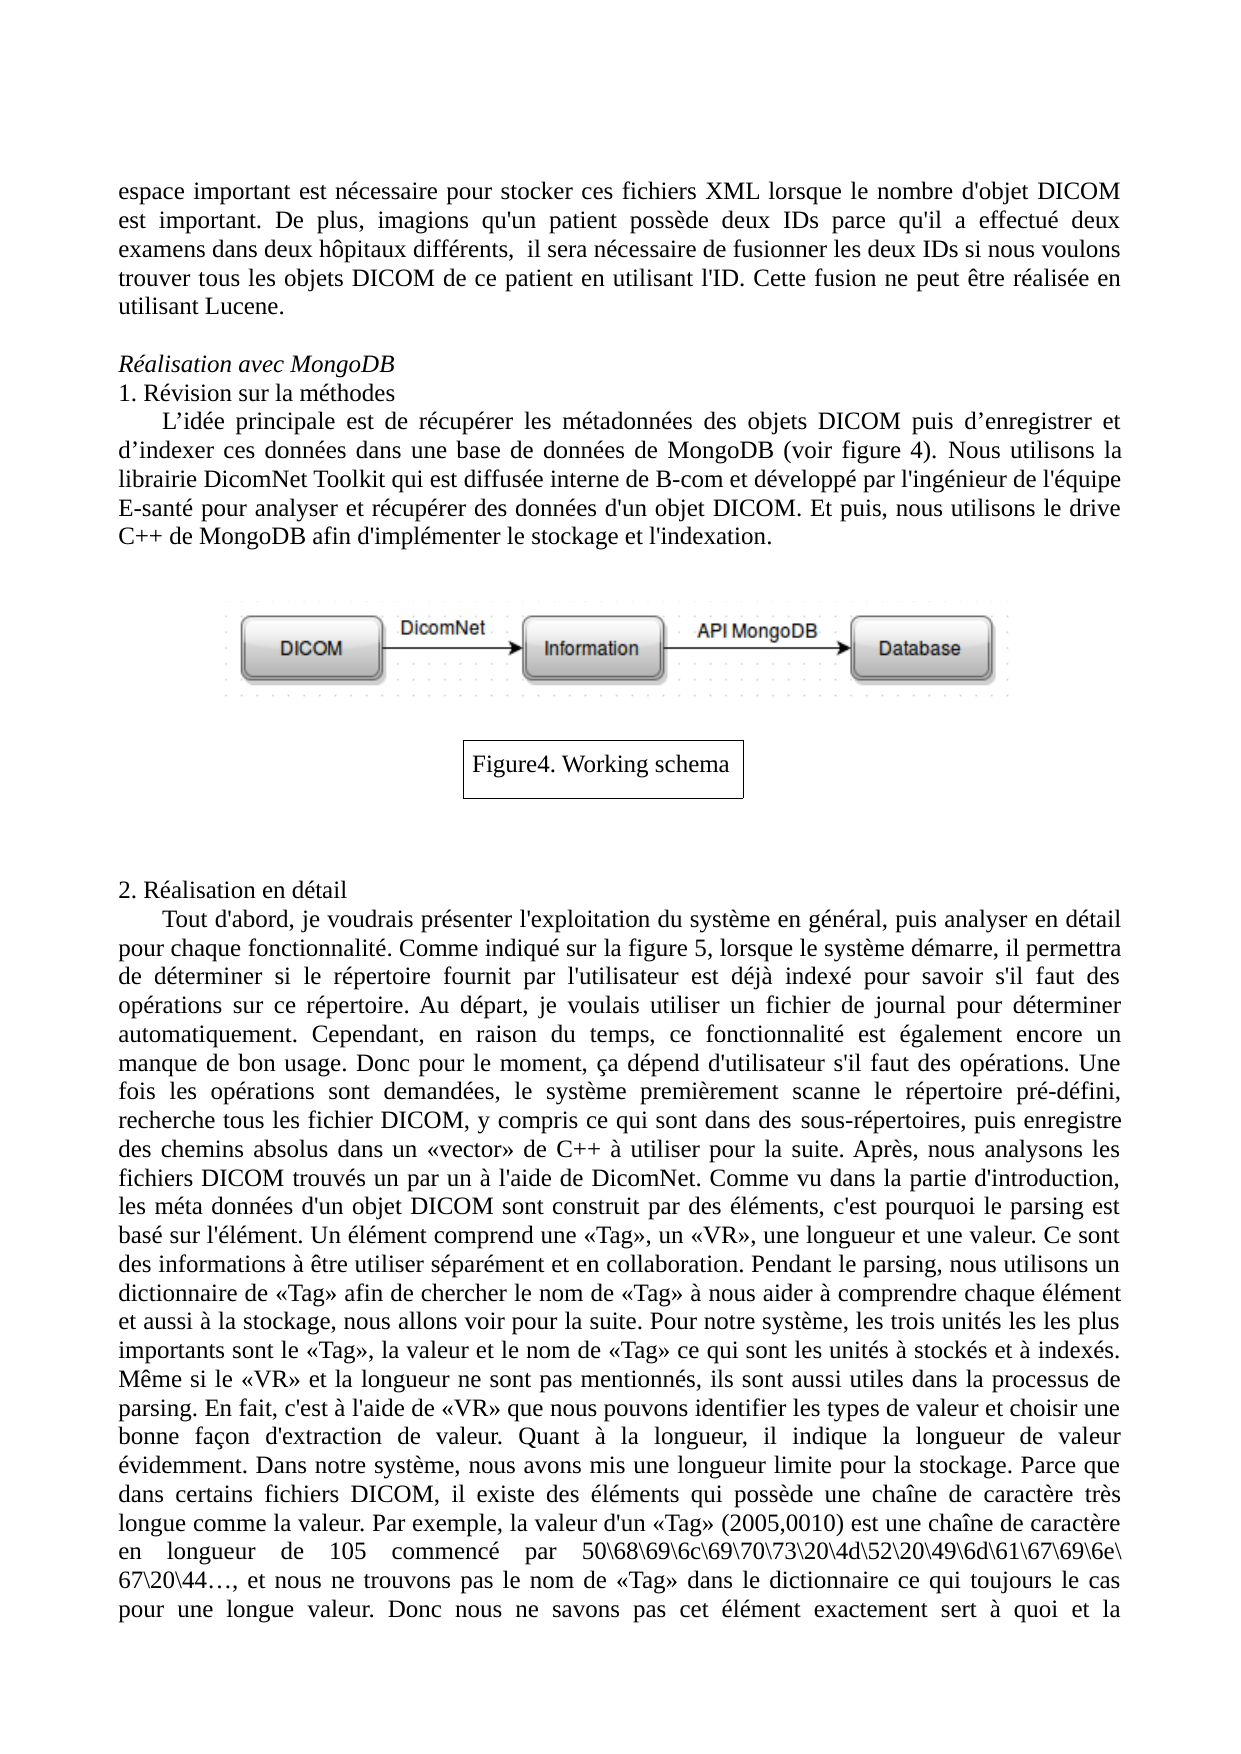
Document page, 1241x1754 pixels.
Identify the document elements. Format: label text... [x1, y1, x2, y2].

text Tout d'abord, je voudrais présenter l'exploitation du système en général, puis analyser en détail pour chaque fonctionnalité. Comme indiqué sur la figure 5, lorsque le système démarre, il permettra de déterminer si le répertoire fournit par l'utilisateur est déjà indexé pour savoir s'il faut des opérations sur ce répertoire. Au départ, je voulais utiliser un fichier de journal pour déterminer automatiquement. Cependant, en raison du temps, ce fonctionnalité est également encore un manque de bon usage. Donc pour le moment, ça dépend d'utilisateur s'il faut des opérations. Une fois les opérations sont demandées, le système premièrement scanne le répertoire pré-défini, recherche tous les fichier DICOM, y compris ce qui sont dans des sous-répertoires, puis enregistre des chemins absolus dans un «vector» de C++ à utiliser pour la suite. Après, nous analysons les fichiers DICOM trouvés un par un à l'aide de DicomNet. Comme vu dans la partie d'introduction, les méta données d'un objet DICOM sont construit par des éléments, c'est pourquoi le parsing est basé sur l'élément. Un élément comprend une «Tag», un «VR», une longueur et une valeur. Ce sont des informations à être utiliser séparément et en collaboration. Pendant le parsing, nous utilisons un dictionnaire de «Tag» afin de chercher le nom de «Tag» à nous aider à comprendre chaque élément et aussi à la stockage, nous allons voir pour la suite. Pour notre système, les trois unités les les plus importants sont le «Tag», la valeur et le nom de «Tag» ce qui sont les unités à stockés et à indexés. Même si le «VR» et la longueur ne sont pas mentionnés, ils sont aussi utiles dans la processus de parsing. En fait, c'est à l'aide de «VR» que nous pouvons identifier les types de valeur et choisir une bonne façon d'extraction de valeur. Quant à la longueur, il indique la longueur de valeur évidemment. Dans notre système, nous avons mis une longueur limite pour la stockage. Parce que dans certains fichiers DICOM, il existe des éléments qui possède une chaîne de caractère très longue comme la valeur. Par exemple, la valeur d'un «Tag» (2005,0010) est une chaîne de caractère en longueur de 105 commencé par 50\68\69\6c\69\70\73\20\4d\52\20\49\6d\61\67\69\6e\67\20\44…, et nous ne trouvons pas le nom de «Tag» dans le dictionnaire ce qui toujours le cas pour une longue valeur. Donc nous ne savons pas cet élément exactement sert à quoi et la [118, 904, 1122, 1623]
text espace important est nécessaire pour stocker ces fichiers XML lorsque le nombre d'objet DICOM est important. De plus, imagions qu'un patient possède deux IDs parce qu'il a effectué deux examens dans deux hôpitaux différents, il sera nécessaire de fusionner les deux IDs si nous voulons trouver tous les objets DICOM de ce patient en utilisant l'ID. Cette fusion ne peut être réalisée en utilisant Lucene. [118, 176, 1122, 320]
picture [213, 601, 1021, 703]
text Réalisation avec MongoDB [118, 349, 1122, 378]
text 2. Réalisation en détail [118, 875, 1122, 904]
text Figure4. Working schema [472, 749, 734, 778]
text L’idée principale est de récupérer les métadonnées des objets DICOM puis d’enregistrer et d’indexer ces données dans une base de données de MongoDB (voir figure 4). Nous utilisons la librairie DicomNet Toolkit qui est diffusée interne de B-com et développé par l'ingénieur de l'équipe E-santé pour analyser et récupérer des données d'un objet DICOM. Et puis, nous utilisons le drive C++ de MongoDB afin d'implémenter le stockage et l'indexation. [118, 406, 1122, 550]
text 1. Révision sur la méthodes [118, 378, 1122, 406]
